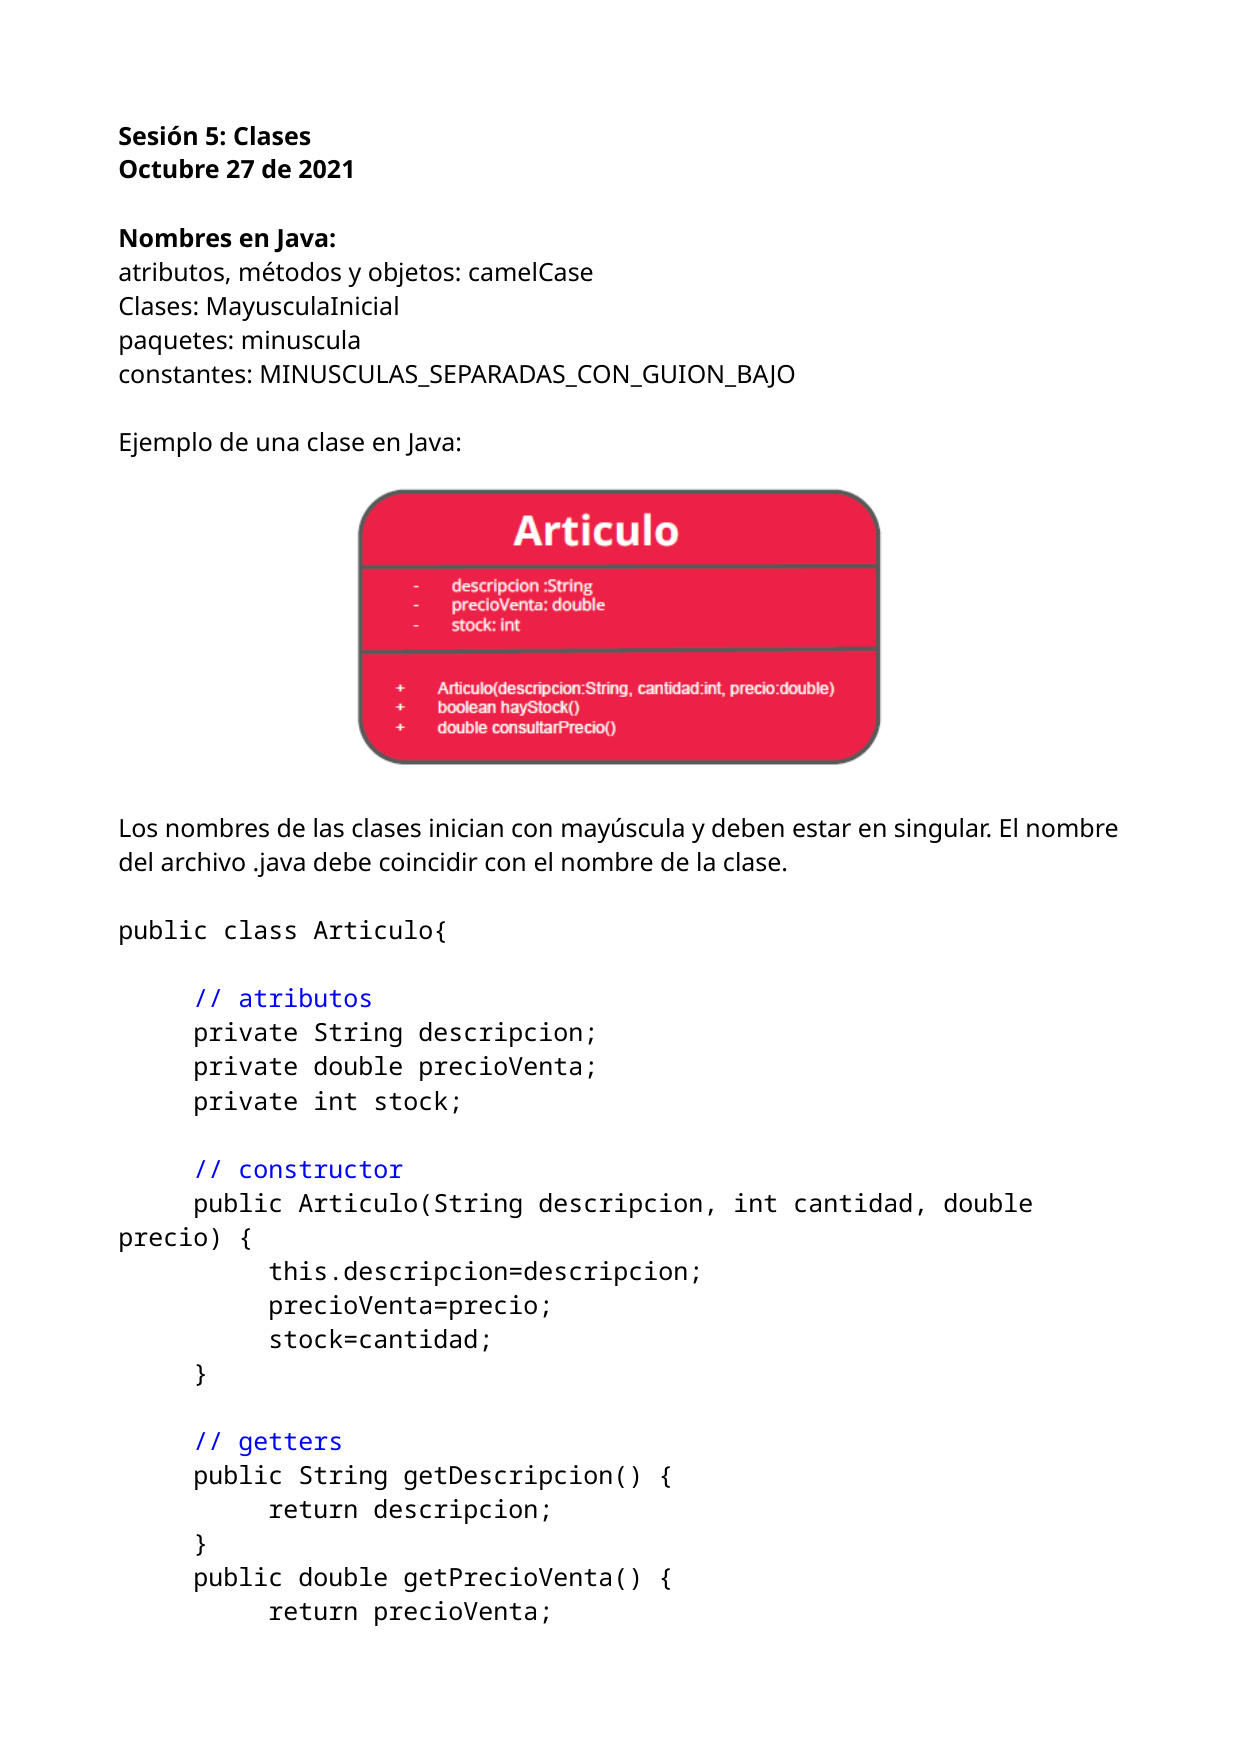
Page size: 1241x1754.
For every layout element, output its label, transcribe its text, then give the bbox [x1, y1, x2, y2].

text Ejemplo de una clase en Java: [118, 425, 1122, 459]
text public class Articulo{ [118, 913, 1122, 947]
text } [118, 1356, 1122, 1390]
text // atributos [118, 981, 1122, 1015]
text // getters [118, 1424, 1122, 1458]
text private int stock; [118, 1083, 1122, 1117]
text Los nombres de las clases inician con mayúscula y deben estar en singular. El nombre del archivo .java debe coincidir con el nombre de la clase. [118, 459, 1122, 879]
text } [118, 1526, 1122, 1560]
text public Articulo(String descripcion, int cantidad, double precio) { [118, 1185, 1122, 1253]
text Octubre 27 de 2021 [118, 152, 1122, 186]
text public String getDescripcion() { [118, 1458, 1122, 1492]
text public double getPrecioVenta() { [118, 1560, 1122, 1594]
text paquetes: minuscula [118, 322, 1122, 357]
text // constructor [118, 1151, 1122, 1185]
text Nombres en Java: [118, 220, 1122, 254]
text this.descripcion=descripcion; [118, 1253, 1122, 1287]
text atributos, métodos y objetos: camelCase [118, 254, 1122, 288]
text stock=cantidad; [118, 1322, 1122, 1356]
text Clases: MayusculaInicial [118, 288, 1122, 322]
text Sesión 5: Clases [118, 118, 1122, 152]
picture [354, 482, 887, 770]
text precioVenta=precio; [118, 1287, 1122, 1322]
text private String descripcion; [118, 1015, 1122, 1049]
text return descripcion; [118, 1492, 1122, 1526]
text constantes: MINUSCULAS_SEPARADAS_CON_GUION_BAJO [118, 357, 1122, 391]
text return precioVenta; [118, 1594, 1122, 1628]
text private double precioVenta; [118, 1049, 1122, 1083]
